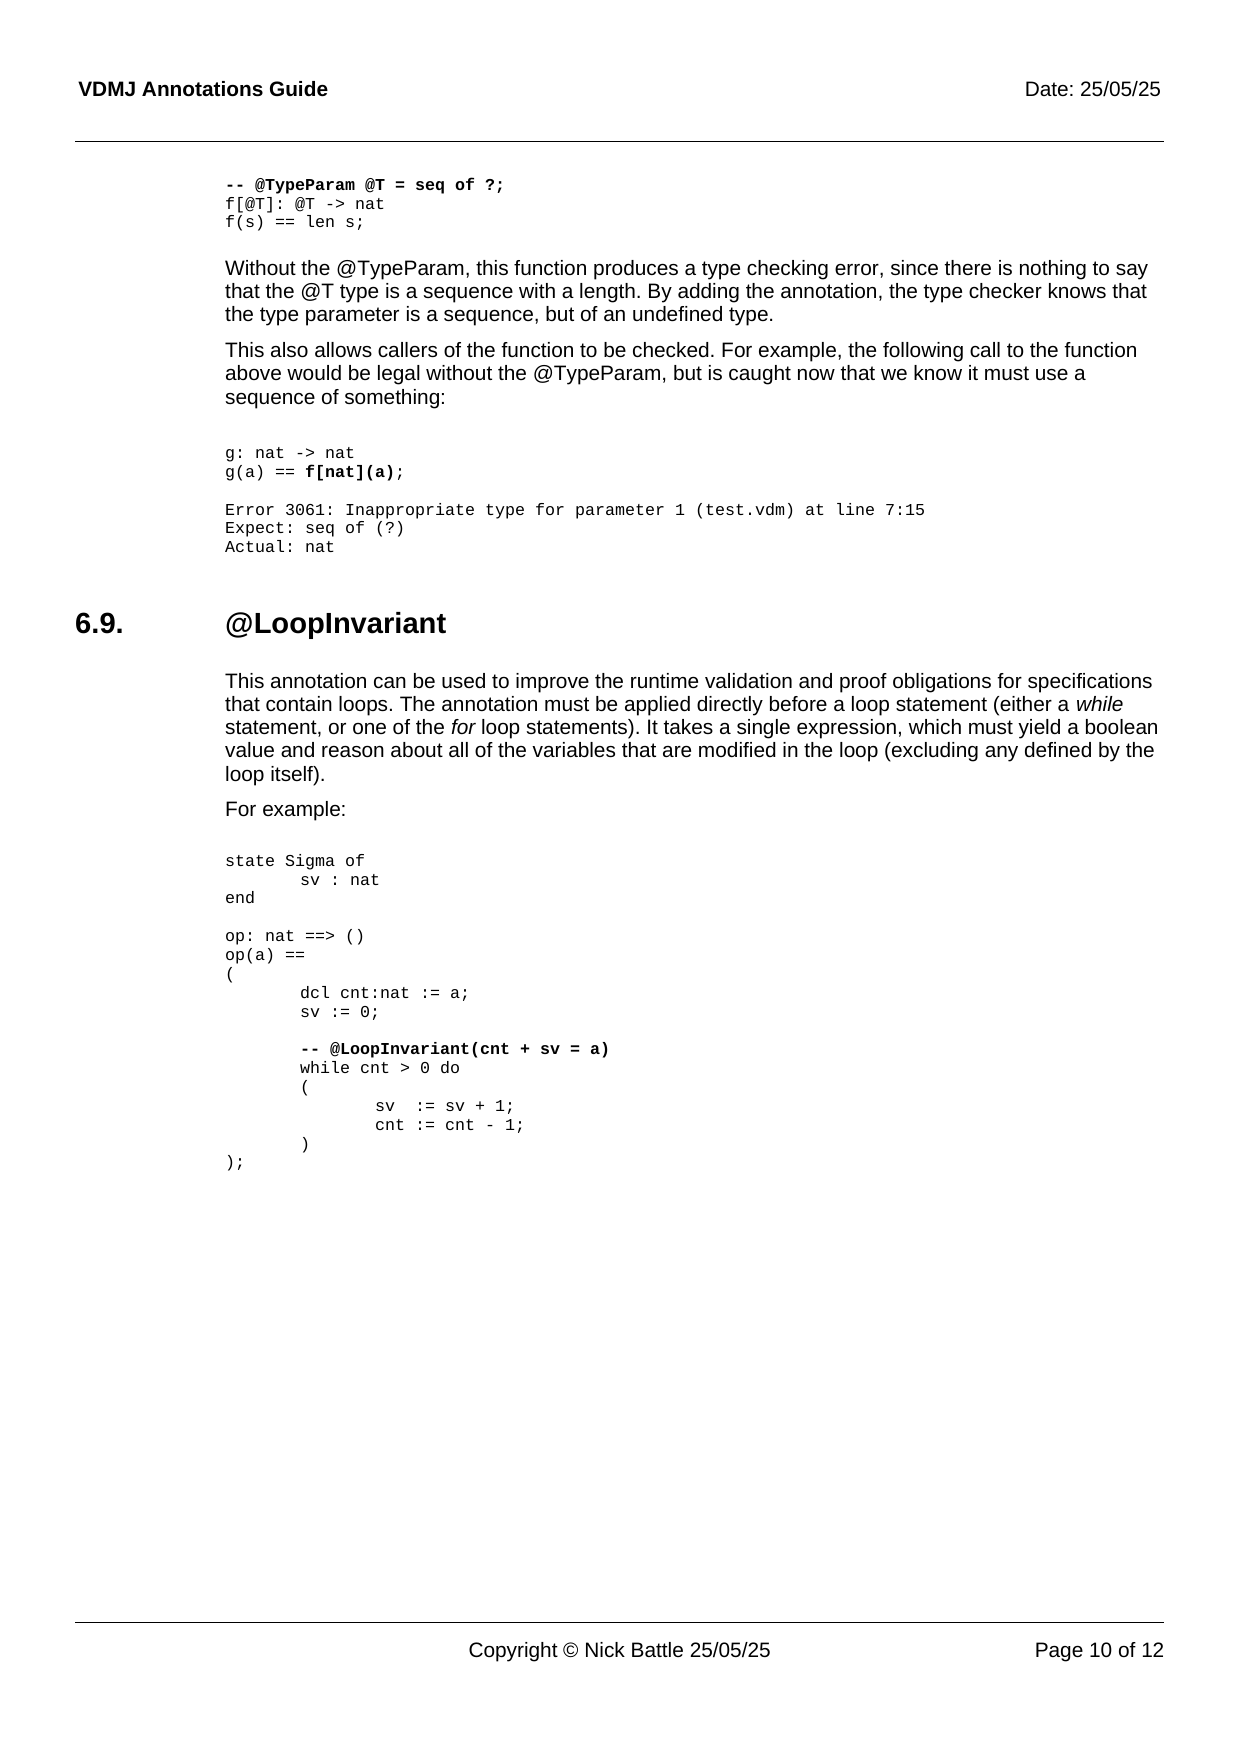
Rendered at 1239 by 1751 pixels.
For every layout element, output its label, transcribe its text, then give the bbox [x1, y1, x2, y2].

text op(a) == [225, 947, 1164, 966]
text -- @LoopInvariant(cnt + sv = a) [225, 1041, 1164, 1060]
text This annotation can be used to improve the runtime validation and proof obligations for specifications that contain loops. The annotation must be applied directly before a loop statement (either a while statement, or one of the for loop statements). It takes a single expression, which must yield a boolean value and reason about all of the variables that are modified in the loop (excluding any defined by the loop itself). [225, 669, 1164, 785]
text f(s) == len s; [225, 214, 1164, 233]
text Expect: seq of (?) [225, 520, 1164, 539]
text sv := sv + 1; [225, 1097, 1164, 1116]
text sv := 0; [225, 1003, 1164, 1022]
text ) [225, 1135, 1164, 1154]
text -- @TypeParam @T = seq of ?; [225, 176, 1164, 195]
text ( [225, 966, 1164, 984]
text while cnt > 0 do [225, 1060, 1164, 1079]
text For example: [225, 798, 1164, 821]
text cnt := cnt - 1; [225, 1116, 1164, 1135]
text ); [225, 1154, 1164, 1173]
text g(a) == f[nat](a); [225, 463, 1164, 482]
text state Sigma of [225, 852, 1164, 871]
text Actual: nat [225, 539, 1164, 558]
text dcl cnt:nat := a; [225, 984, 1164, 1003]
text ( [225, 1079, 1164, 1097]
text Error 3061: Inappropriate type for parameter 1 (test.vdm) at line 7:15 [225, 501, 1164, 520]
subtitle @LoopInvariant [75, 607, 1164, 639]
text f[@T]: @T -> nat [225, 195, 1164, 214]
text g: nat -> nat [225, 444, 1164, 463]
text sv : nat [225, 871, 1164, 890]
text op: nat ==> () [225, 928, 1164, 947]
text Without the @TypeParam, this function produces a type checking error, since there is nothing to say that the @T type is a sequence with a length. By adding the annotation, the type checker knows that the type parameter is a sequence, but of an undefined type. [225, 257, 1164, 326]
text This also allows callers of the function to be checked. For example, the following call to the function above would be legal without the @TypeParam, but is caught now that we know it must use a sequence of something: [225, 339, 1164, 408]
text end [225, 890, 1164, 909]
